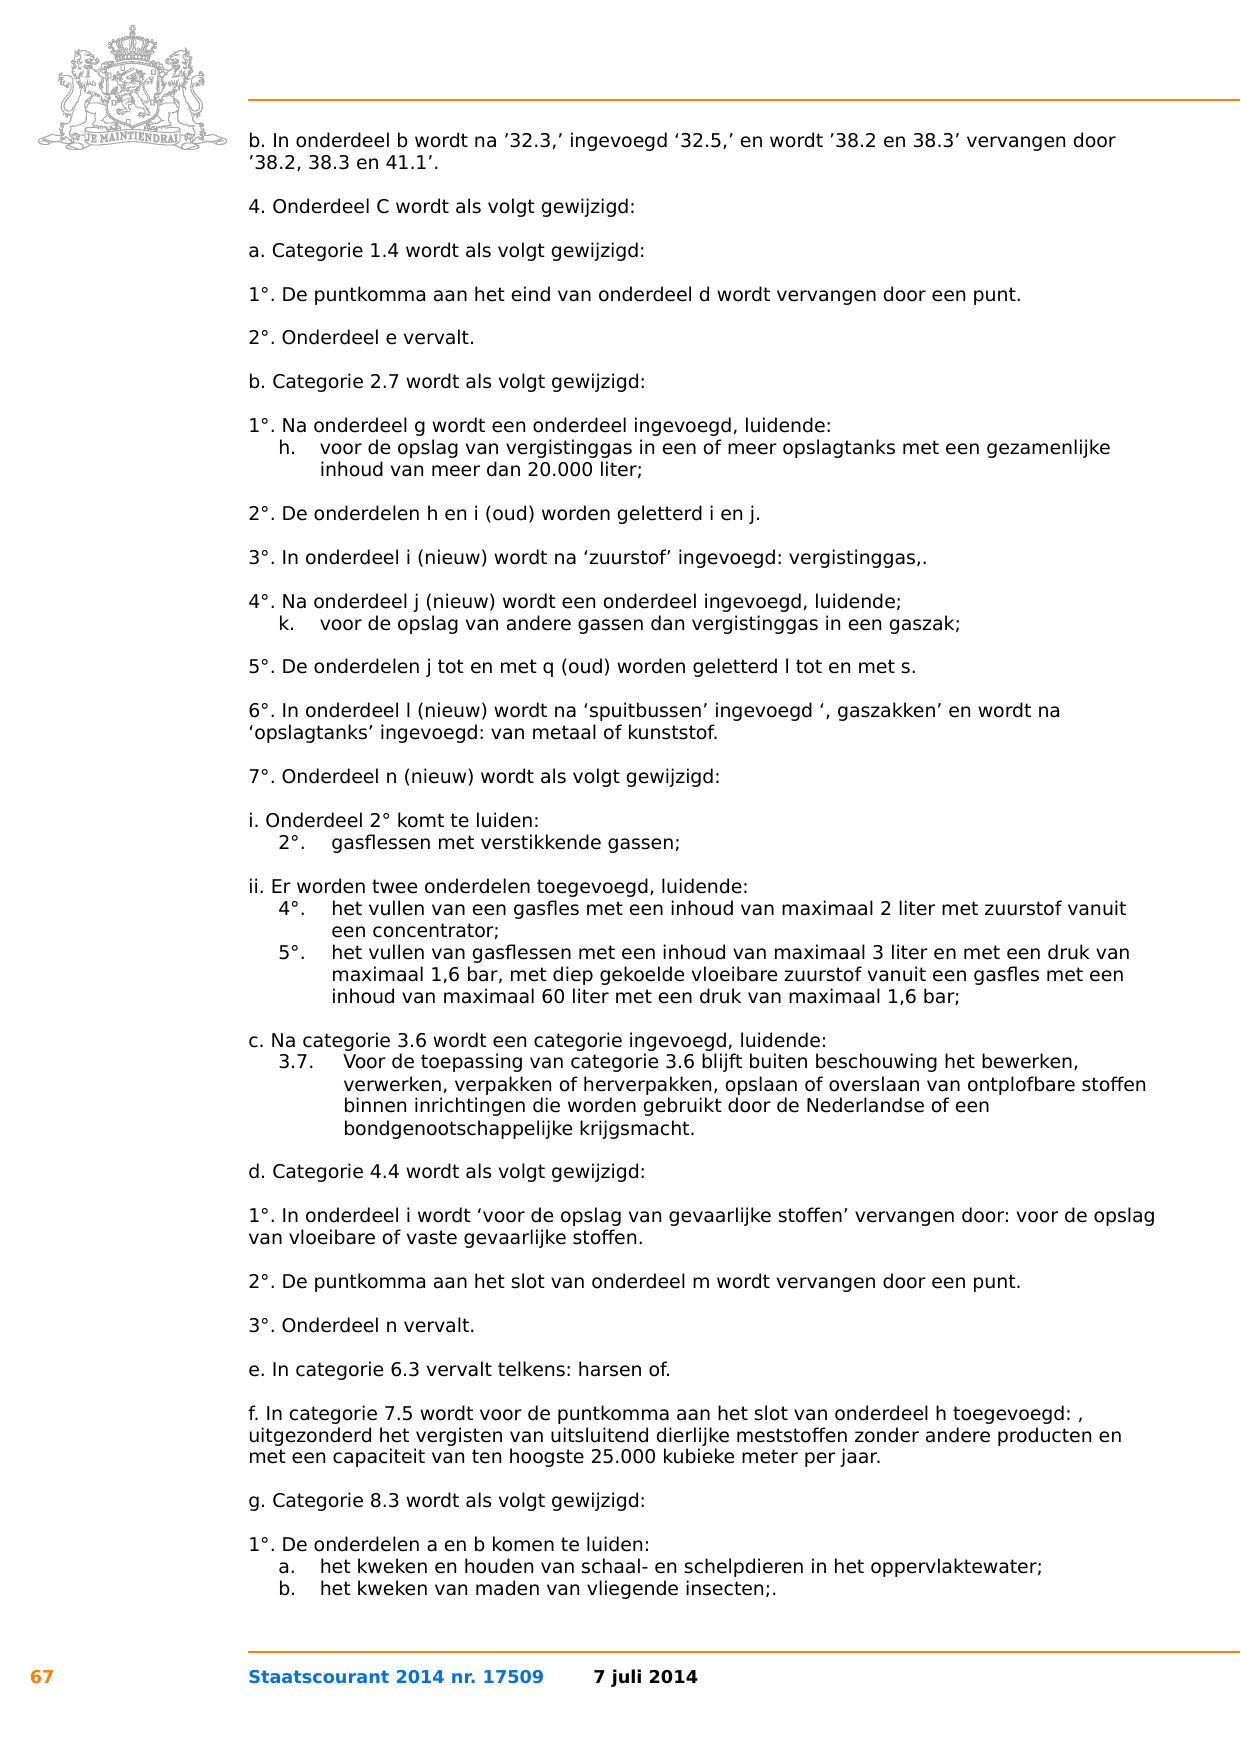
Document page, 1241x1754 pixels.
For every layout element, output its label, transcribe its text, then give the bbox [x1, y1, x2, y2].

text a. Categorie 1.4 wordt als volgt gewijzigd: [248, 239, 1163, 262]
text e. In categorie 6.3 vervalt telkens: harsen of. [248, 1359, 1163, 1381]
text 1°. De puntkomma aan het eind van onderdeel d wordt vervangen door een punt. [248, 283, 1163, 305]
text b. het kweken van maden van vliegende insecten;. [278, 1578, 1163, 1600]
text 1°. In onderdeel i wordt ‘voor de opslag van gevaarlijke stoffen’ vervangen door: voor de opslag van vloeibare of vaste gevaarlijke stoffen. [248, 1205, 1163, 1249]
text 3°. Onderdeel n vervalt. [248, 1315, 1163, 1337]
text h. voor de opslag van vergistinggas in een of meer opslagtanks met een gezamenlijke inhoud van meer dan 20.000 liter; [278, 437, 1163, 481]
text c. Na categorie 3.6 wordt een categorie ingevoegd, luidende: [248, 1029, 1163, 1051]
text b. Categorie 2.7 wordt als volgt gewijzigd: [248, 371, 1163, 393]
text 6°. In onderdeel l (nieuw) wordt na ‘spuitbussen’ ingevoegd ‘, gaszakken’ en wordt na ‘opslagtanks’ ingevoegd: van metaal of kunststof. [248, 700, 1163, 744]
text 5°. De onderdelen j tot en met q (oud) worden geletterd l tot en met s. [248, 656, 1163, 678]
text a. het kweken en houden van schaal- en schelpdieren in het oppervlaktewater; [278, 1556, 1163, 1578]
text 4°. het vullen van een gasfles met een inhoud van maximaal 2 liter met zuurstof vanuit een concentrator; [278, 898, 1163, 942]
text 3°. In onderdeel i (nieuw) wordt na ‘zuurstof’ ingevoegd: vergistinggas,. [248, 547, 1163, 569]
text f. In categorie 7.5 wordt voor de puntkomma aan het slot van onderdeel h toegevoegd: , uitgezonderd het vergisten van uitsluitend dierlijke meststoffen zonder andere producten en met een capaciteit van ten hoogste 25.000 kubieke meter per jaar. [248, 1402, 1163, 1468]
text 3.7. Voor de toepassing van categorie 3.6 blijft buiten beschouwing het bewerken, verwerken, verpakken of herverpakken, opslaan of overslaan van ontplofbare stoffen binnen inrichtingen die worden gebruikt door de Nederlandse of een bondgenootschappelijke krijgsmacht. [278, 1051, 1163, 1139]
text i. Onderdeel 2° komt te luiden: [248, 810, 1163, 832]
text 4°. Na onderdeel j (nieuw) wordt een onderdeel ingevoegd, luidende; [248, 591, 1163, 612]
text d. Categorie 4.4 wordt als volgt gewijzigd: [248, 1161, 1163, 1183]
text g. Categorie 8.3 wordt als volgt gewijzigd: [248, 1490, 1163, 1512]
text 5°. het vullen van gasflessen met een inhoud van maximaal 3 liter en met een druk van maximaal 1,6 bar, met diep gekoelde vloeibare zuurstof vanuit een gasfles met een inhoud van maximaal 60 liter met een druk van maximaal 1,6 bar; [278, 942, 1163, 1008]
text 1°. Na onderdeel g wordt een onderdeel ingevoegd, luidende: [248, 415, 1163, 437]
text 4. Onderdeel C wordt als volgt gewijzigd: [248, 196, 1163, 218]
text 1°. De onderdelen a en b komen te luiden: [248, 1534, 1163, 1556]
text b. In onderdeel b wordt na ’32.3,’ ingevoegd ‘32.5,’ en wordt ’38.2 en 38.3’ vervangen door ’38.2, 38.3 en 41.1’. [248, 130, 1163, 174]
text 2°. De puntkomma aan het slot van onderdeel m wordt vervangen door een punt. [248, 1271, 1163, 1293]
text 7°. Onderdeel n (nieuw) wordt als volgt gewijzigd: [248, 766, 1163, 788]
picture [38, 25, 227, 150]
text ii. Er worden twee onderdelen toegevoegd, luidende: [248, 876, 1163, 898]
text 2°. gasflessen met verstikkende gassen; [278, 832, 1163, 854]
text 2°. Onderdeel e vervalt. [248, 327, 1163, 349]
text k. voor de opslag van andere gassen dan vergistinggas in een gaszak; [278, 612, 1163, 634]
text 2°. De onderdelen h en i (oud) worden geletterd i en j. [248, 503, 1163, 525]
